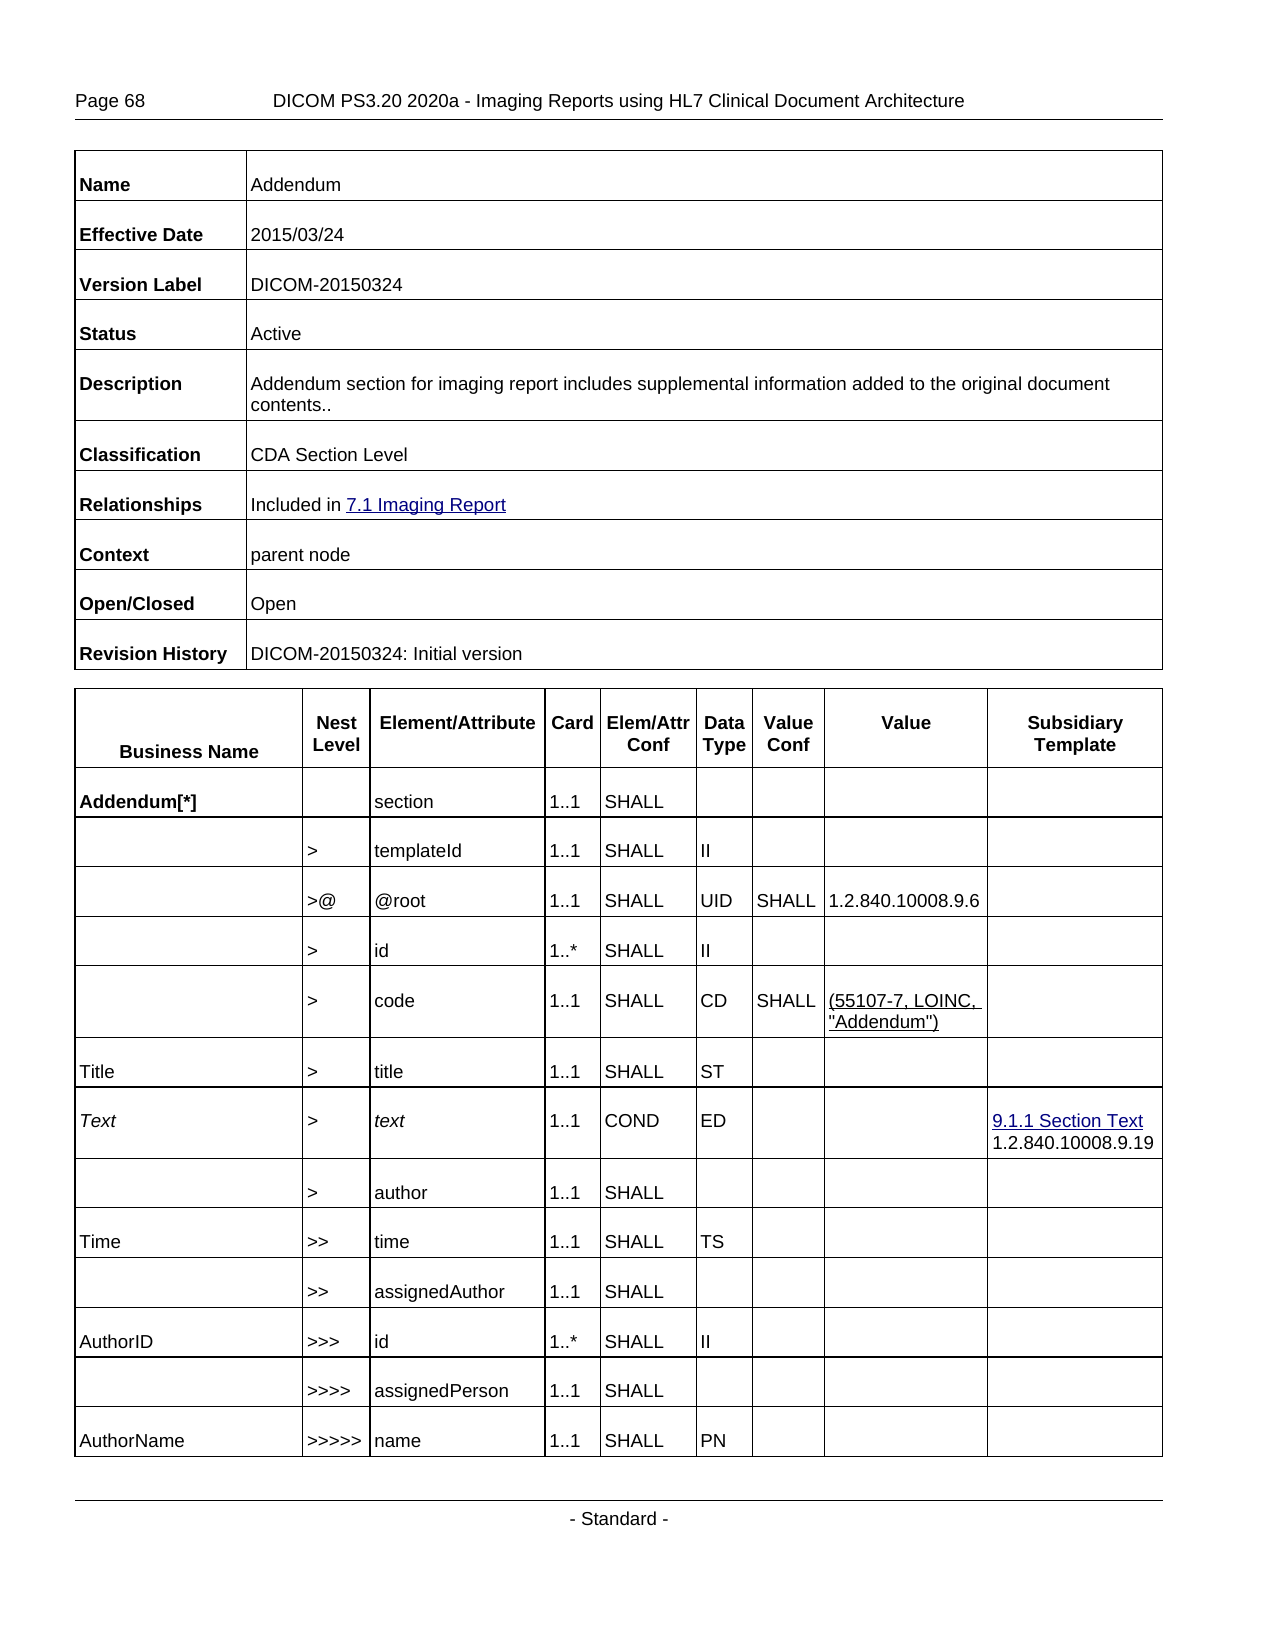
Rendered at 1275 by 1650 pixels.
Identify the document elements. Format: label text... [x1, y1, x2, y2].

table_cell [697, 1159, 752, 1207]
table_cell Relationships [76, 471, 246, 519]
table_cell [303, 768, 369, 816]
table_cell [697, 1258, 752, 1307]
table_cell 1..1 [546, 1208, 600, 1257]
table_cell SHALL [753, 966, 824, 1037]
table_header Business Name [76, 689, 302, 767]
table_cell id [371, 917, 544, 965]
table_cell [825, 1308, 987, 1356]
table_cell >>> [303, 1308, 369, 1356]
table_cell CDA Section Level [247, 421, 1162, 470]
table_cell parent node [247, 520, 1162, 569]
table_cell Name [76, 151, 246, 200]
table_cell 1..1 [546, 1038, 600, 1086]
table_header Value [825, 689, 987, 767]
table_header Element/​Attribute [371, 689, 544, 767]
table_cell 1.2.840.10008.9.6 [825, 867, 987, 916]
table_cell Title [76, 1038, 302, 1086]
table_cell [825, 1159, 987, 1207]
table_cell [753, 1038, 824, 1086]
table_cell SHALL [601, 1407, 696, 1456]
table_cell assigned​Author [371, 1258, 544, 1307]
table_cell [825, 1208, 987, 1257]
table_cell code [371, 966, 544, 1037]
table_header Nest Level [303, 689, 369, 767]
table_header Value Conf [753, 689, 824, 767]
table_cell SHALL [601, 768, 696, 816]
table_cell Addendum section for imaging report includes supplemental information added to the original document contents.. [247, 350, 1162, 420]
table_cell >> [303, 1258, 369, 1307]
table_cell section [371, 768, 544, 816]
table_cell SHALL [601, 1208, 696, 1257]
table_cell > [303, 1038, 369, 1086]
table_cell II [697, 917, 752, 965]
table_cell assigned​Person [371, 1358, 544, 1406]
table_cell > [303, 1088, 369, 1158]
table_cell [76, 1358, 302, 1406]
table_cell [988, 768, 1162, 816]
table_cell Addendum [247, 151, 1162, 200]
table_cell author [371, 1159, 544, 1207]
table_cell title [371, 1038, 544, 1086]
table_cell 2015/03/24 [247, 201, 1162, 249]
table_cell > [303, 917, 369, 965]
table_cell Author​Name [76, 1407, 302, 1456]
table_cell [76, 966, 302, 1037]
table_cell SHALL [601, 917, 696, 965]
table_cell [697, 768, 752, 816]
table_cell 1..1 [546, 1407, 600, 1456]
table_cell [76, 818, 302, 866]
table_cell 1..1 [546, 1358, 600, 1406]
table_cell [76, 917, 302, 965]
table_cell SHALL [601, 966, 696, 1037]
table_cell [825, 818, 987, 866]
table_cell [753, 768, 824, 816]
table_cell [825, 917, 987, 965]
table_cell [988, 1407, 1162, 1456]
table_cell SHALL [601, 1258, 696, 1307]
table_cell DICOM-20150324 [247, 250, 1162, 299]
table_cell [825, 1258, 987, 1307]
table_cell Time [76, 1208, 302, 1257]
table_cell text [371, 1088, 544, 1158]
table_cell [825, 1358, 987, 1406]
table_cell Text [76, 1088, 302, 1158]
table_cell 1..1 [546, 1159, 600, 1207]
table_cell [753, 917, 824, 965]
table_cell id [371, 1308, 544, 1356]
table_cell [988, 1358, 1162, 1406]
table_cell Classification [76, 421, 246, 470]
table_cell 1..1 [546, 867, 600, 916]
table_cell Included in 7.1 Imaging Report [247, 471, 1162, 519]
table_cell [825, 1088, 987, 1158]
table_cell Author​ID [76, 1308, 302, 1356]
table_cell [988, 966, 1162, 1037]
table_cell >@ [303, 867, 369, 916]
table_cell >>>>> [303, 1407, 369, 1456]
table_cell Version Label [76, 250, 246, 299]
table_cell [753, 1088, 824, 1158]
table_cell 1..1 [546, 768, 600, 816]
table_cell [988, 1159, 1162, 1207]
table_cell PN [697, 1407, 752, 1456]
table_cell [76, 1258, 302, 1307]
table_cell [825, 1407, 987, 1456]
table_cell [988, 867, 1162, 916]
table_header Card [546, 689, 600, 767]
table_cell [753, 1407, 824, 1456]
table_cell SHALL [601, 1358, 696, 1406]
table_cell 1..* [546, 917, 600, 965]
table_cell 1..1 [546, 966, 600, 1037]
table_cell UID [697, 867, 752, 916]
table_cell [753, 1308, 824, 1356]
table_cell > [303, 966, 369, 1037]
table_cell [988, 1308, 1162, 1356]
table_cell CD [697, 966, 752, 1037]
table_cell [988, 1258, 1162, 1307]
table_cell [697, 1358, 752, 1406]
table_cell SHALL [601, 1038, 696, 1086]
table_cell SHALL [601, 818, 696, 866]
table_header Subsidiary Template [988, 689, 1162, 767]
table_cell 1..* [546, 1308, 600, 1356]
table_cell name [371, 1407, 544, 1456]
table_cell Revision History [76, 620, 246, 668]
table_cell Open [247, 570, 1162, 619]
table_cell @root [371, 867, 544, 916]
table_cell (55107-7, LOINC, "Addendum") [825, 966, 987, 1037]
table_cell [76, 867, 302, 916]
table_cell TS [697, 1208, 752, 1257]
table_cell time [371, 1208, 544, 1257]
table_cell 1..1 [546, 1258, 600, 1307]
table_cell [753, 818, 824, 866]
table_cell SHALL [601, 867, 696, 916]
table_cell COND [601, 1088, 696, 1158]
table_cell Status [76, 300, 246, 349]
table_cell Active [247, 300, 1162, 349]
table_cell > [303, 1159, 369, 1207]
table_cell Open/Closed [76, 570, 246, 619]
table_cell [753, 1258, 824, 1307]
table_cell II [697, 1308, 752, 1356]
table_cell SHALL [601, 1308, 696, 1356]
table_cell [988, 1208, 1162, 1257]
table_header Elem/Attr Conf [601, 689, 696, 767]
table_cell 1..1 [546, 818, 600, 866]
table_cell [988, 917, 1162, 965]
table_cell ED [697, 1088, 752, 1158]
table_cell template​Id [371, 818, 544, 866]
table_cell [753, 1358, 824, 1406]
table_cell [825, 768, 987, 816]
table_cell [76, 1159, 302, 1207]
table_header Data Type [697, 689, 752, 767]
table_cell ST [697, 1038, 752, 1086]
table_cell [753, 1159, 824, 1207]
table_cell Context [76, 520, 246, 569]
table_cell [825, 1038, 987, 1086]
table_cell [753, 1208, 824, 1257]
table_cell Description [76, 350, 246, 420]
table_cell 9.1.1 Section Text 1.2.840.10008.9.19 [988, 1088, 1162, 1158]
table_cell II [697, 818, 752, 866]
table_cell > [303, 818, 369, 866]
table_cell [988, 818, 1162, 866]
table_cell >>>> [303, 1358, 369, 1406]
table_cell DICOM-20150324: Initial version [247, 620, 1162, 668]
table_cell 1..1 [546, 1088, 600, 1158]
table_cell [988, 1038, 1162, 1086]
table_cell >> [303, 1208, 369, 1257]
table_cell Addendum[*] [76, 768, 302, 816]
table_cell Effective Date [76, 201, 246, 249]
table_cell SHALL [753, 867, 824, 916]
table_cell SHALL [601, 1159, 696, 1207]
